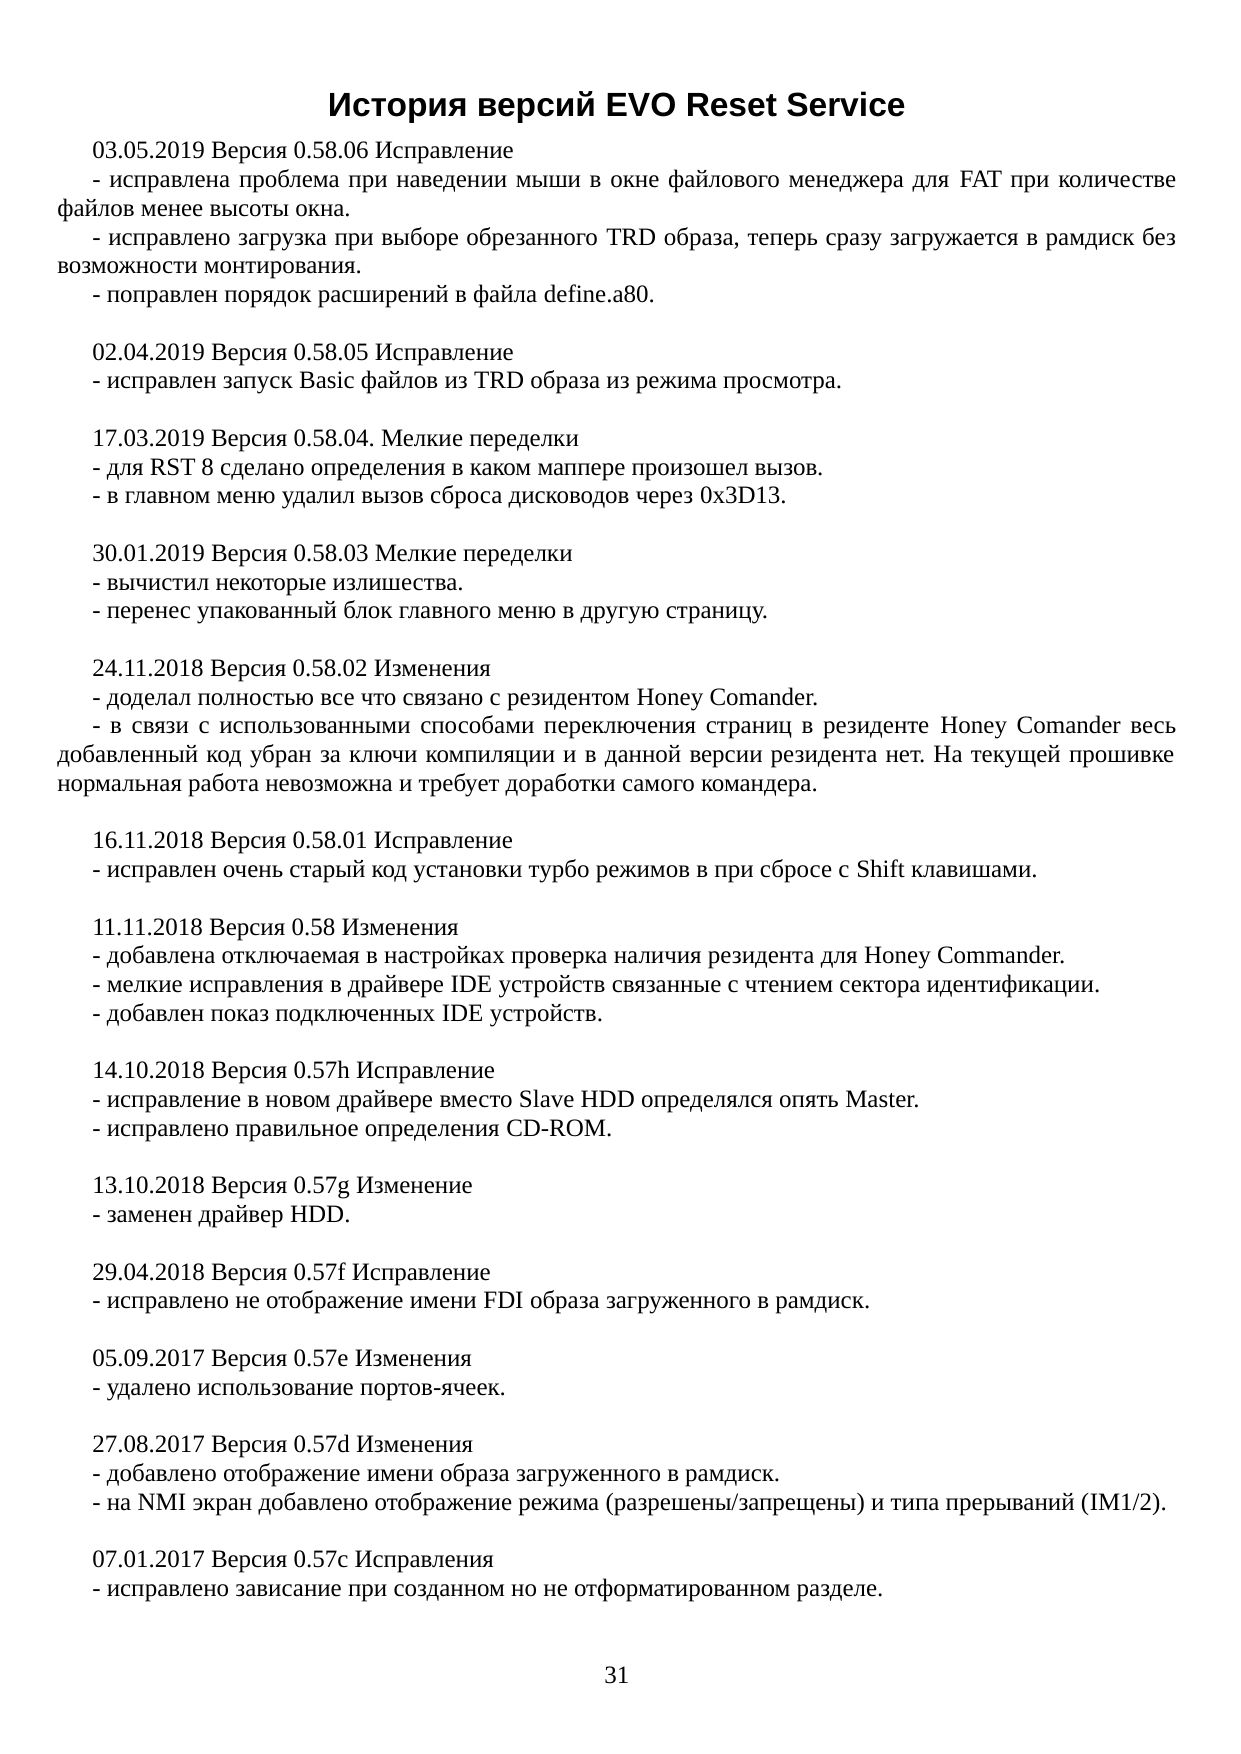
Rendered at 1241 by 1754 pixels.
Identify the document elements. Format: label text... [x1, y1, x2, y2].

text - добавлена отключаемая в настройках проверка наличия резидента для Honey Commander. [57, 941, 1176, 969]
text 24.11.2018 Версия 0.58.02 Изменения [57, 653, 1176, 682]
text - исправлен запуск Basic файлов из TRD образа из режима просмотра. [57, 366, 1176, 394]
text - в связи с использованными способами переключения страниц в резиденте Honey Comander весь добавленный код убран за ключи компиляции и в данной версии резидента нет. На текущей прошивке нормальная работа невозможна и требует доработки самого командера. [57, 711, 1176, 797]
text - доделал полностью все что связано с резидентом Honey Comander. [57, 682, 1176, 711]
text - добавлен показ подключенных IDE устройств. [57, 998, 1176, 1027]
text - заменен драйвер HDD. [57, 1199, 1176, 1228]
text - исправлено зависание при созданном но не отформатированном разделе. [57, 1573, 1176, 1602]
subtitle История версий EVO Reset Service [57, 84, 1176, 123]
text 29.04.2018 Версия 0.57f Исправление [57, 1257, 1176, 1286]
text - для RST 8 сделано определения в каком маппере произошел вызов. [57, 452, 1176, 481]
text 13.10.2018 Версия 0.57g Изменение [57, 1171, 1176, 1199]
text - исправление в новом драйвере вместо Slave HDD определялся опять Master. [57, 1084, 1176, 1113]
text - мелкие исправления в драйвере IDE устройств связанные с чтением сектора идентификации. [57, 969, 1176, 998]
text - исправлено не отображение имени FDI образа загруженного в рамдиск. [57, 1286, 1176, 1314]
text 30.01.2019 Версия 0.58.03 Мелкие переделки [57, 538, 1176, 567]
text - исправлен очень старый код установки турбо режимов в при сбросе с Shift клавишами. [57, 854, 1176, 883]
text - на NMI экран добавлено отображение режима (разрешены/запрещены) и типа прерываний (IM1/2). [57, 1487, 1176, 1516]
text - удалено использование портов-ячеек. [57, 1372, 1176, 1401]
text 11.11.2018 Версия 0.58 Изменения [57, 912, 1176, 941]
text - вычистил некоторые излишества. [57, 567, 1176, 596]
text 27.08.2017 Версия 0.57d Изменения [57, 1429, 1176, 1458]
text - исправлено загрузка при выборе обрезанного TRD образа, теперь сразу загружается в рамдиск без возможности монтирования. [57, 222, 1176, 279]
text 17.03.2019 Версия 0.58.04. Мелкие переделки [57, 423, 1176, 452]
text 07.01.2017 Версия 0.57с Исправления [57, 1544, 1176, 1573]
text 02.04.2019 Версия 0.58.05 Исправление [57, 337, 1176, 366]
text - поправлен порядок расширений в файла define.a80. [57, 279, 1176, 308]
text - в главном меню удалил вызов сброса дисководов через 0x3D13. [57, 481, 1176, 509]
text - исправлено правильное определения CD-ROM. [57, 1113, 1176, 1142]
text 16.11.2018 Версия 0.58.01 Исправление [57, 826, 1176, 854]
text 14.10.2018 Версия 0.57h Исправление [57, 1056, 1176, 1084]
text 03.05.2019 Версия 0.58.06 Исправление [57, 136, 1176, 164]
text - исправлена проблема при наведении мыши в окне файлового менеджера для FAT при количестве файлов менее высоты окна. [57, 164, 1176, 222]
text 05.09.2017 Версия 0.57e Изменения [57, 1343, 1176, 1372]
text - перенес упакованный блок главного меню в другую страницу. [57, 596, 1176, 624]
text - добавлено отображение имени образа загруженного в рамдиск. [57, 1458, 1176, 1487]
